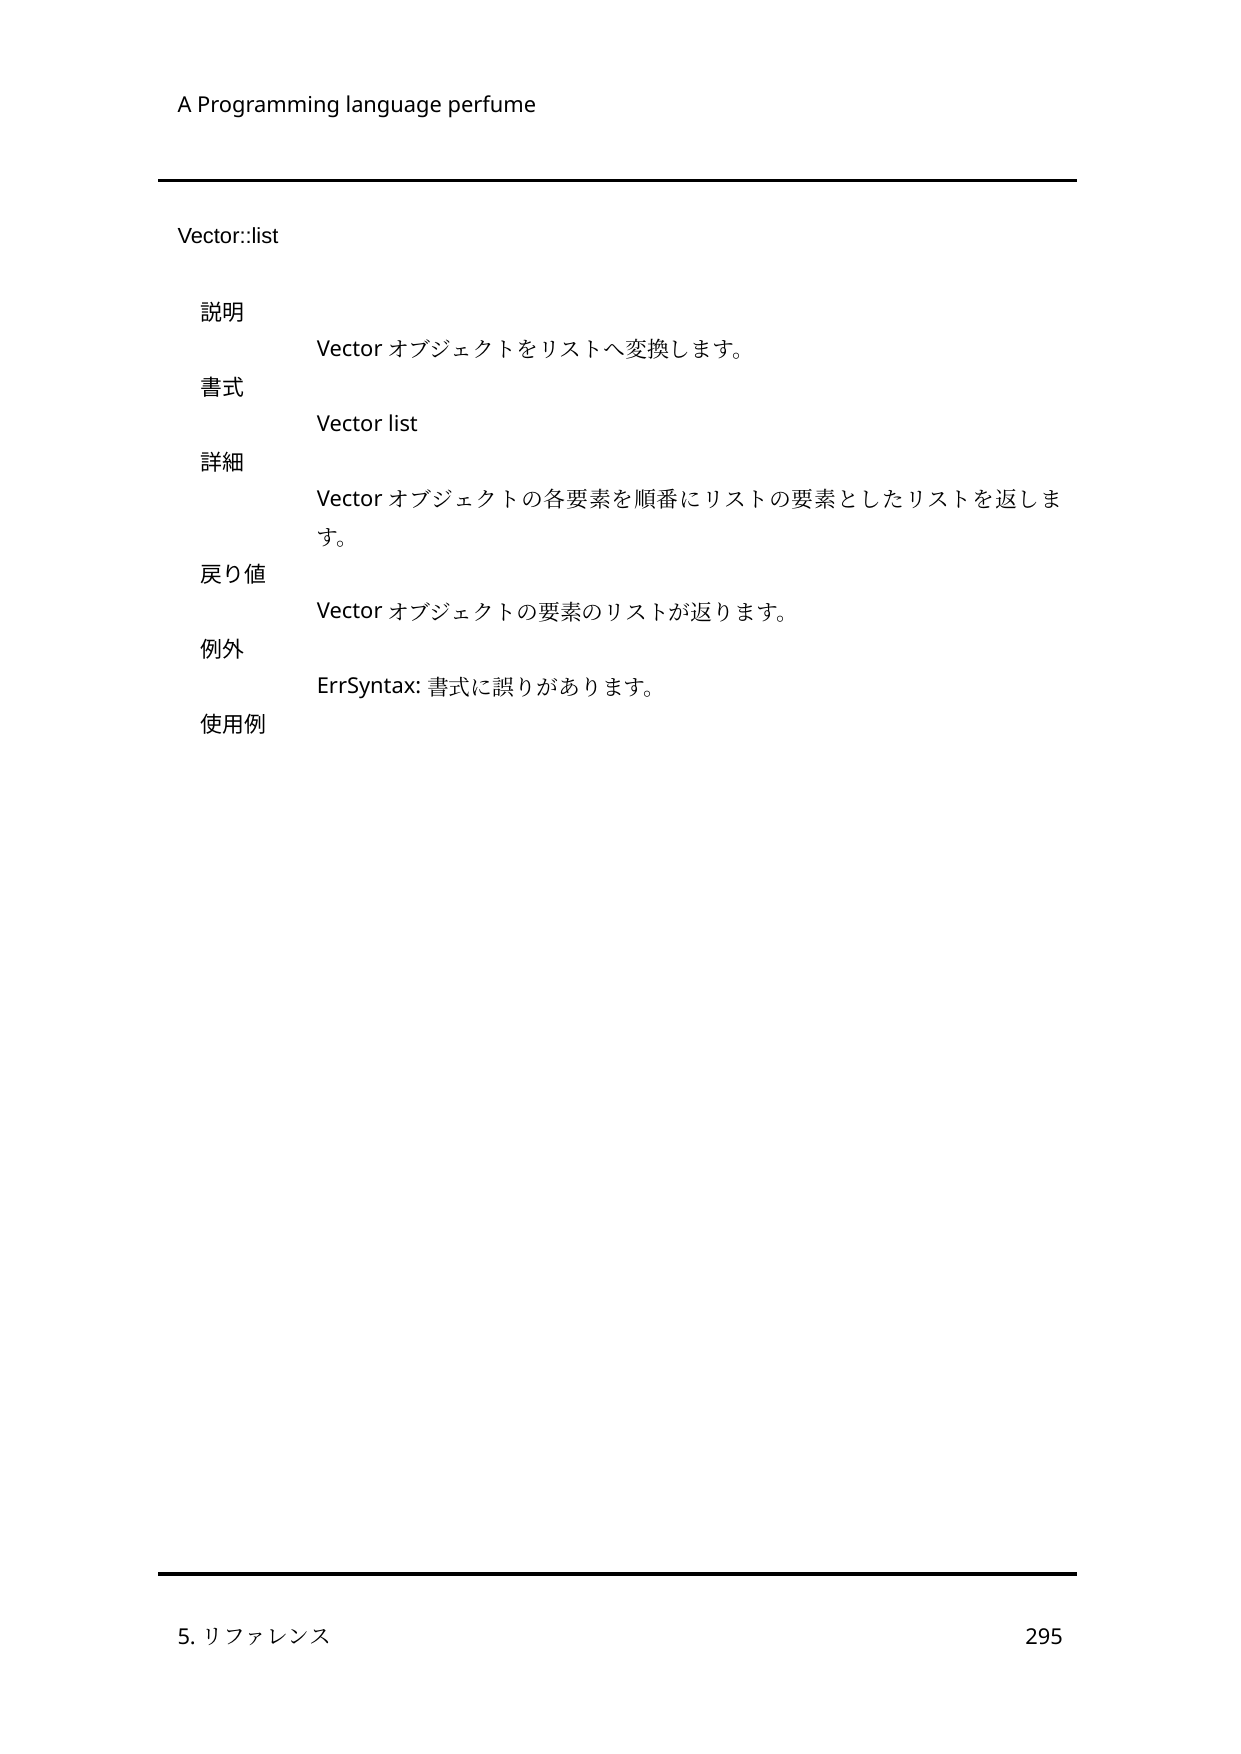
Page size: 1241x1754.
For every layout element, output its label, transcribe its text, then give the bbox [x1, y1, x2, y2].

table_header Vectorオブジェクトをリストへ変換します。 [317, 292, 1063, 367]
table_cell Vectorオブジェクトの要素のリストが返ります。 [317, 554, 1063, 629]
table_cell [317, 704, 1063, 779]
table_header 説明 [200, 292, 317, 367]
table_cell 例外 [200, 629, 317, 704]
table_cell ErrSyntax: 書式に誤りがあります。 [317, 629, 1063, 704]
table_cell Vectorオブジェクトの各要素を順番にリストの要素としたリストを返します。 [317, 442, 1063, 554]
table_cell Vector list [317, 367, 1063, 442]
table_cell 詳細 [200, 442, 317, 554]
table_cell 戻り値 [200, 554, 317, 629]
table_cell 使用例 [200, 704, 317, 779]
table_cell 書式 [200, 367, 317, 442]
subtitle Vector::list [177, 217, 1063, 254]
